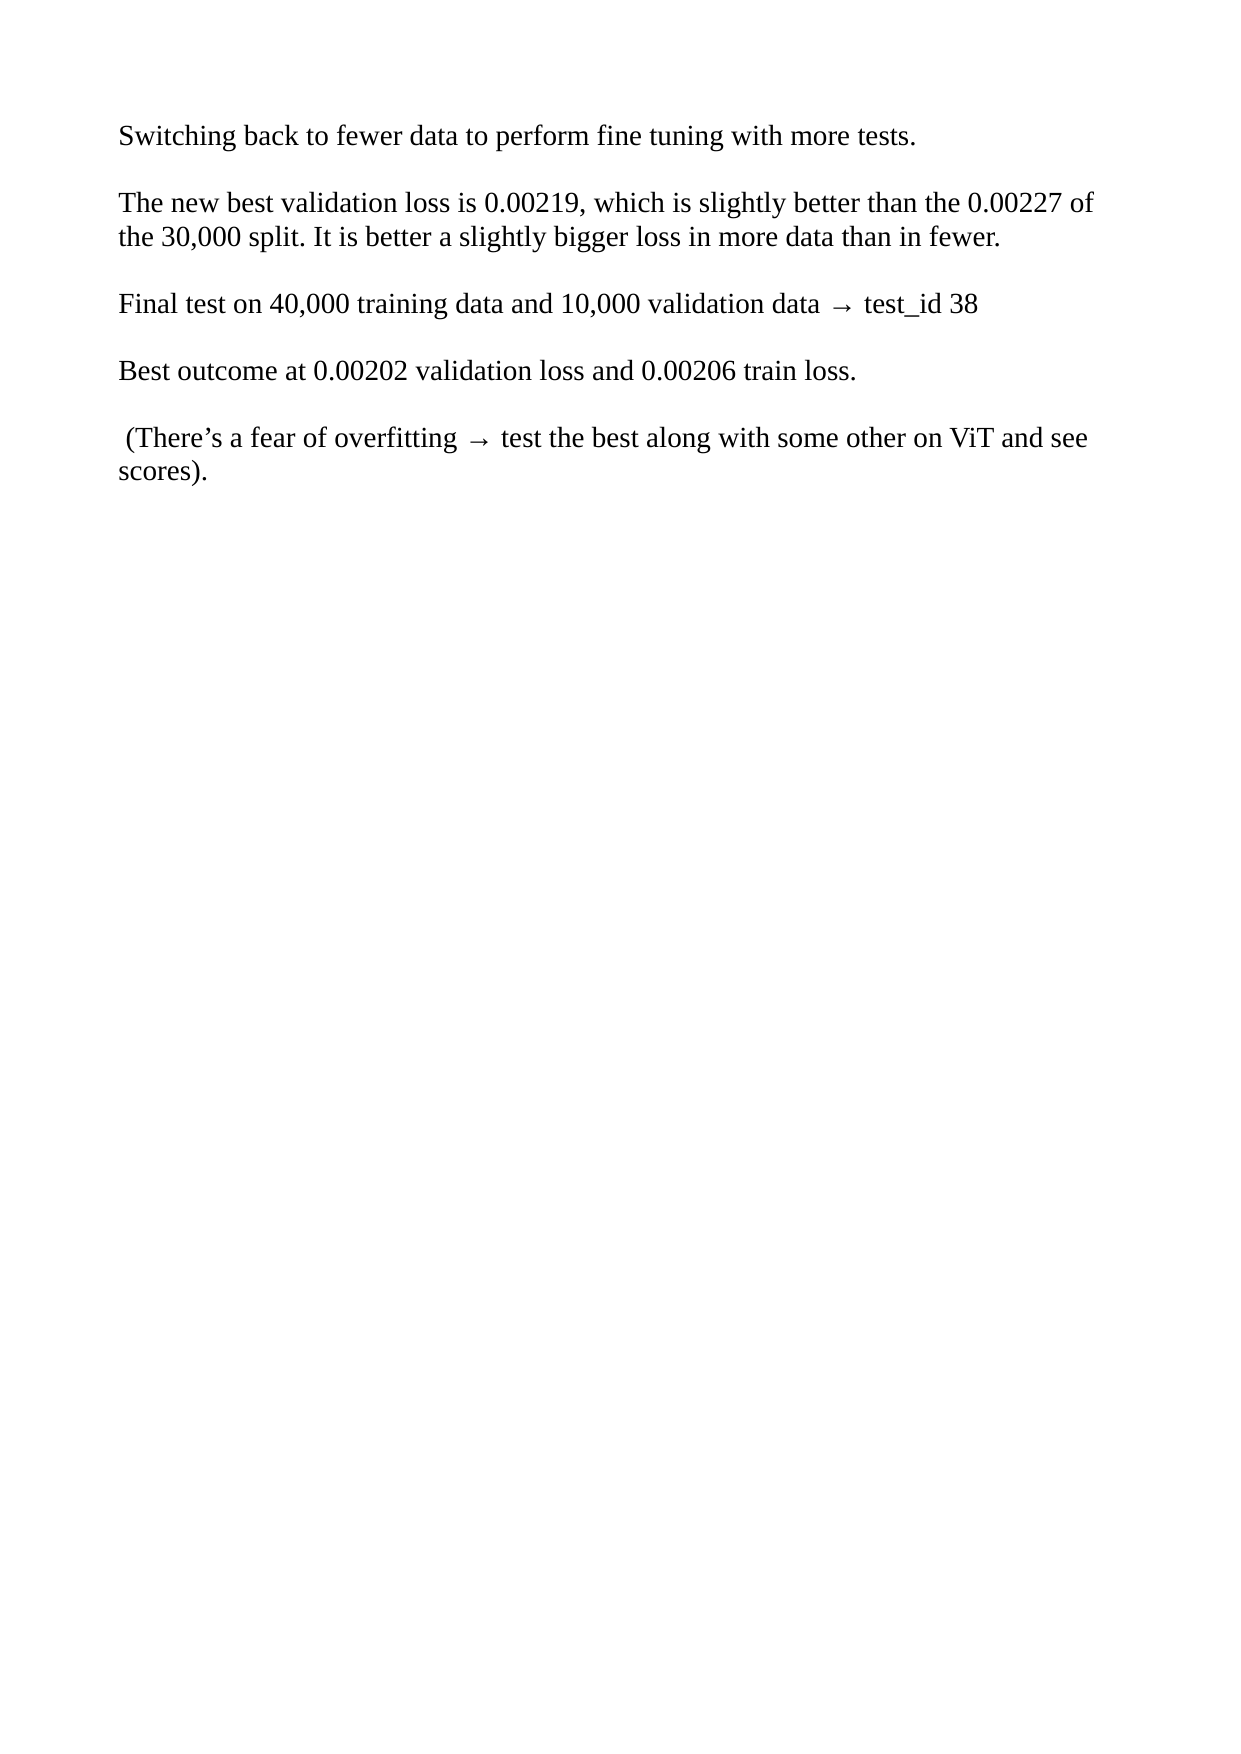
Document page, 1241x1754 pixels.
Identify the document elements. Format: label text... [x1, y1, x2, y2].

text Final test on 40,000 training data and 10,000 validation data → test_id 38 [118, 286, 1122, 319]
text Best outcome at 0.00202 validation loss and 0.00206 train loss. [118, 353, 1122, 386]
text The new best validation loss is 0.00219, which is slightly better than the 0.00227 of the 30,000 split. It is better a slightly bigger loss in more data than in fewer. [118, 185, 1122, 252]
text Switching back to fewer data to perform fine tuning with more tests. [118, 118, 1122, 152]
text (There’s a fear of overfitting → test the best along with some other on ViT and see scores). [118, 420, 1122, 487]
